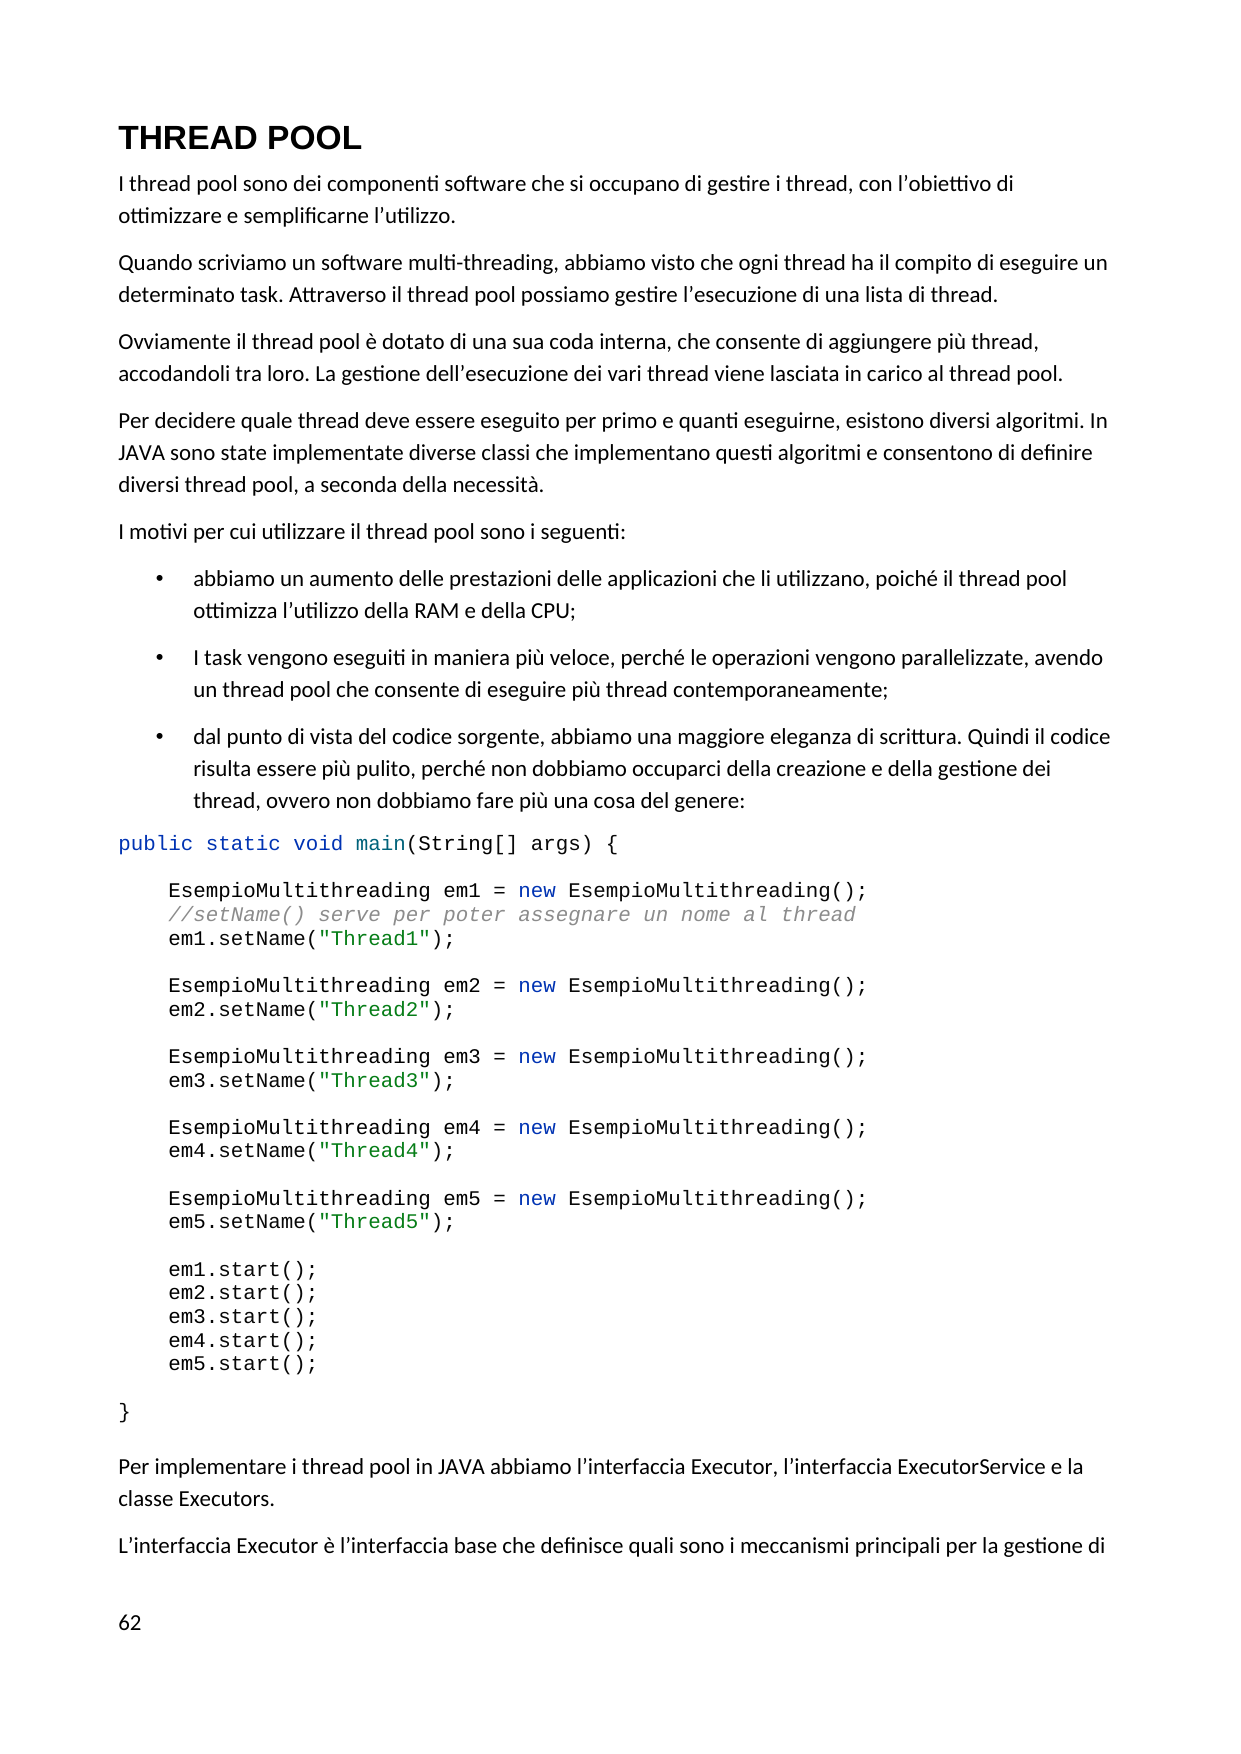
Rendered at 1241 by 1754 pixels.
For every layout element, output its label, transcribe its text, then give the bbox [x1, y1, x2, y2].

text public static void main(String[] args) { EsempioMultithreading em1 = new EsempioMultithreading(); //setName() serve per poter assegnare un nome al thread em1.setName("Thread1"); EsempioMultithreading em2 = new EsempioMultithreading(); em2.setName("Thread2"); EsempioMultithreading em3 = new EsempioMultithreading(); em3.setName("Thread3"); EsempioMultithreading em4 = new EsempioMultithreading(); em4.setName("Thread4"); EsempioMultithreading em5 = new EsempioMultithreading(); em5.setName("Thread5"); em1.start(); em2.start(); em3.start(); em4.start(); em5.start(); } [118, 833, 1122, 1424]
text L’interfaccia Executor è l’interfaccia base che definisce quali sono i meccanismi principali per la gestione di [118, 1531, 1122, 1559]
subtitle THREAD POOL [118, 118, 1122, 157]
text I thread pool sono dei componenti software che si occupano di gestire i thread, con l’obiettivo di ottimizzare e semplificarne l’utilizzo. [118, 169, 1122, 229]
text Quando scriviamo un software multi-threading, abbiamo visto che ogni thread ha il compito di eseguire un determinato task. Attraverso il thread pool possiamo gestire l’esecuzione di una lista di thread. [118, 248, 1122, 308]
list I task vengono eseguiti in maniera più veloce, perché le operazioni vengono parallelizzate, avendo un thread pool che consente di eseguire più thread contemporaneamente; [156, 643, 1122, 703]
list dal punto di vista del codice sorgente, abbiamo una maggiore eleganza di scrittura. Quindi il codice risulta essere più pulito, perché non dobbiamo occuparci della creazione e della gestione dei thread, ovvero non dobbiamo fare più una cosa del genere: [156, 722, 1122, 814]
text Ovviamente il thread pool è dotato di una sua coda interna, che consente di aggiungere più thread, accodandoli tra loro. La gestione dell’esecuzione dei vari thread viene lasciata in carico al thread pool. [118, 327, 1122, 387]
text Per decidere quale thread deve essere eseguito per primo e quanti eseguirne, esistono diversi algoritmi. In JAVA sono state implementate diverse classi che implementano questi algoritmi e consentono di definire diversi thread pool, a seconda della necessità. [118, 406, 1122, 498]
list abbiamo un aumento delle prestazioni delle applicazioni che li utilizzano, poiché il thread pool ottimizza l’utilizzo della RAM e della CPU; [156, 564, 1122, 624]
text I motivi per cui utilizzare il thread pool sono i seguenti: [118, 517, 1122, 545]
text Per implementare i thread pool in JAVA abbiamo l’interfaccia Executor, l’interfaccia ExecutorService e la classe Executors. [118, 1452, 1122, 1512]
